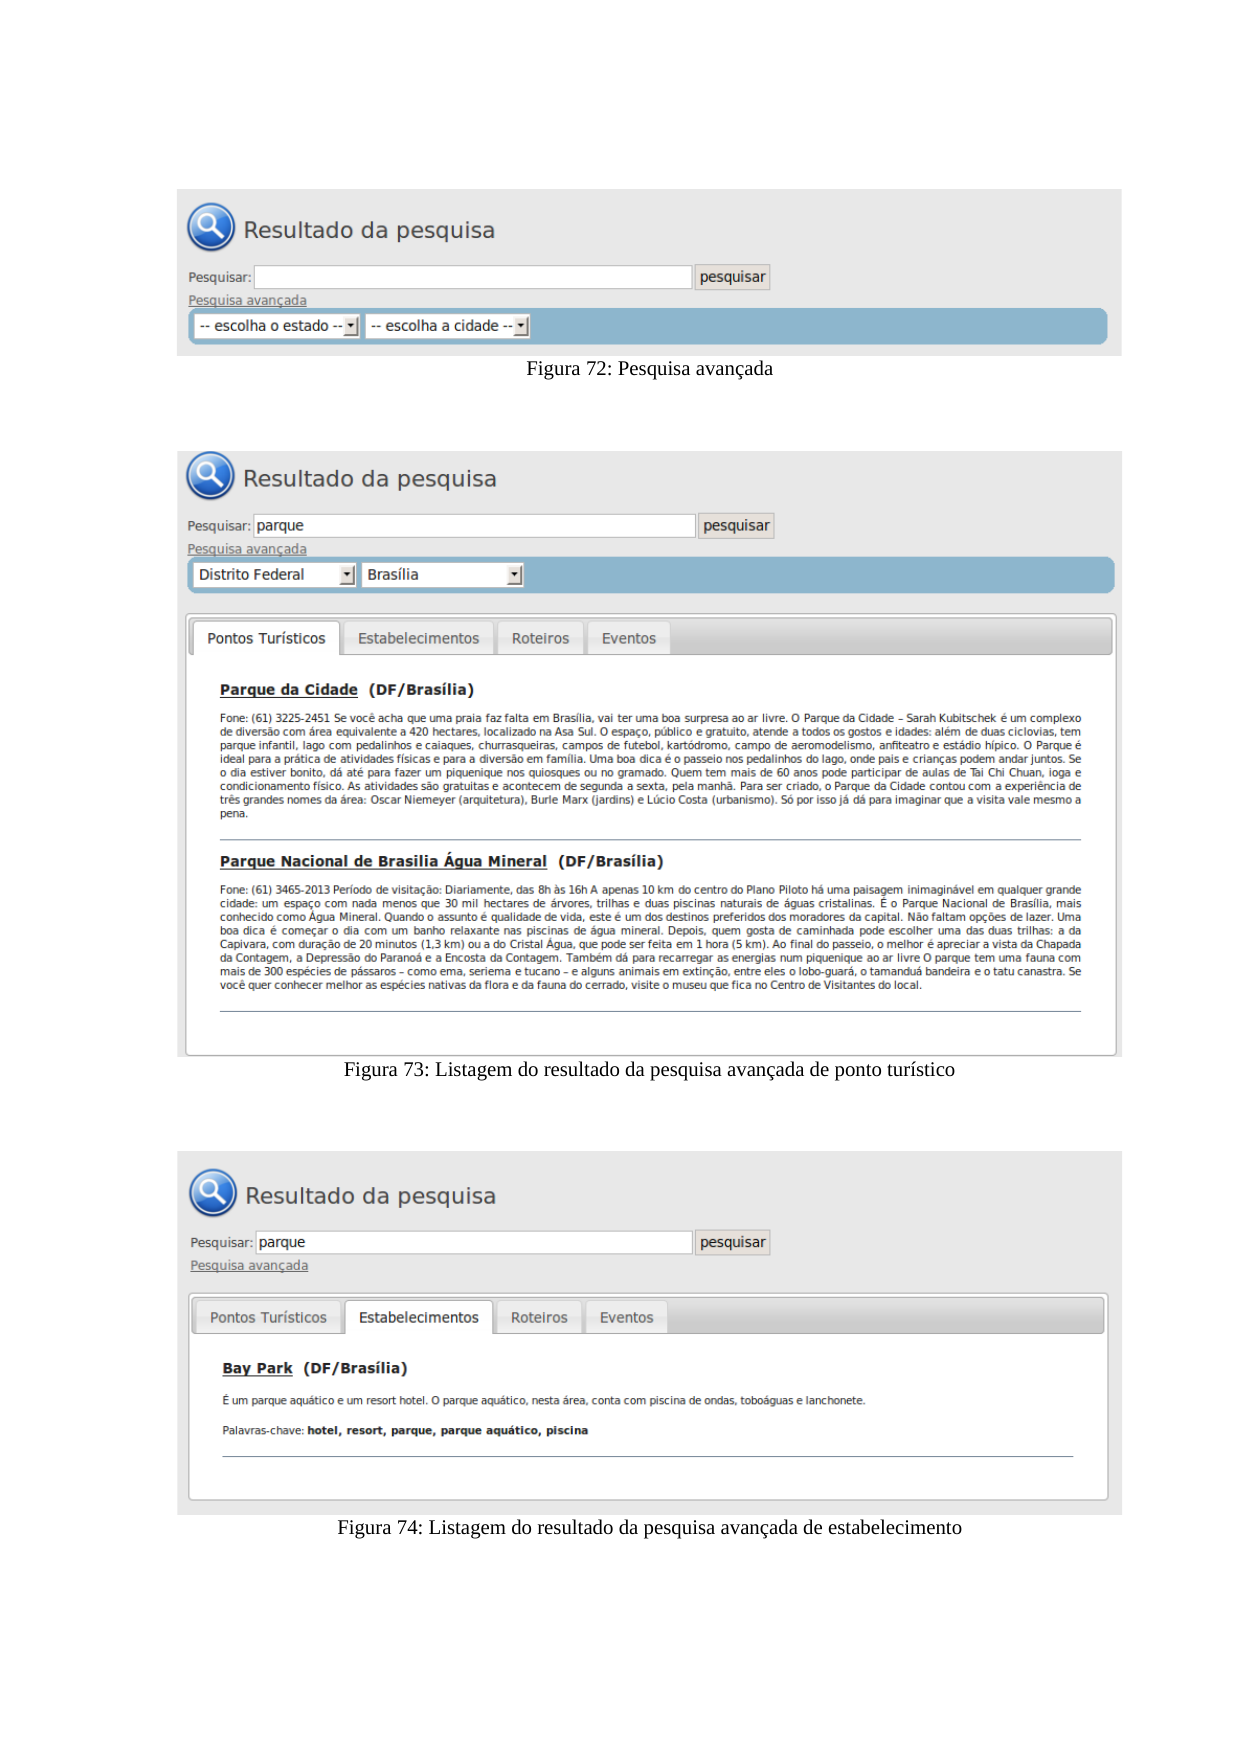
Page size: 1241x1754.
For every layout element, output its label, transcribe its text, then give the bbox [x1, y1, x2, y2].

picture [177, 1151, 1123, 1515]
picture [177, 451, 1123, 1057]
picture [176, 189, 1122, 356]
text Figura 72: Pesquisa avançada [177, 356, 1123, 379]
text Figura 74: Listagem do resultado da pesquisa avançada de estabelecimento [177, 1515, 1122, 1539]
text Figura 73: Listagem do resultado da pesquisa avançada de ponto turístico [177, 1057, 1122, 1081]
